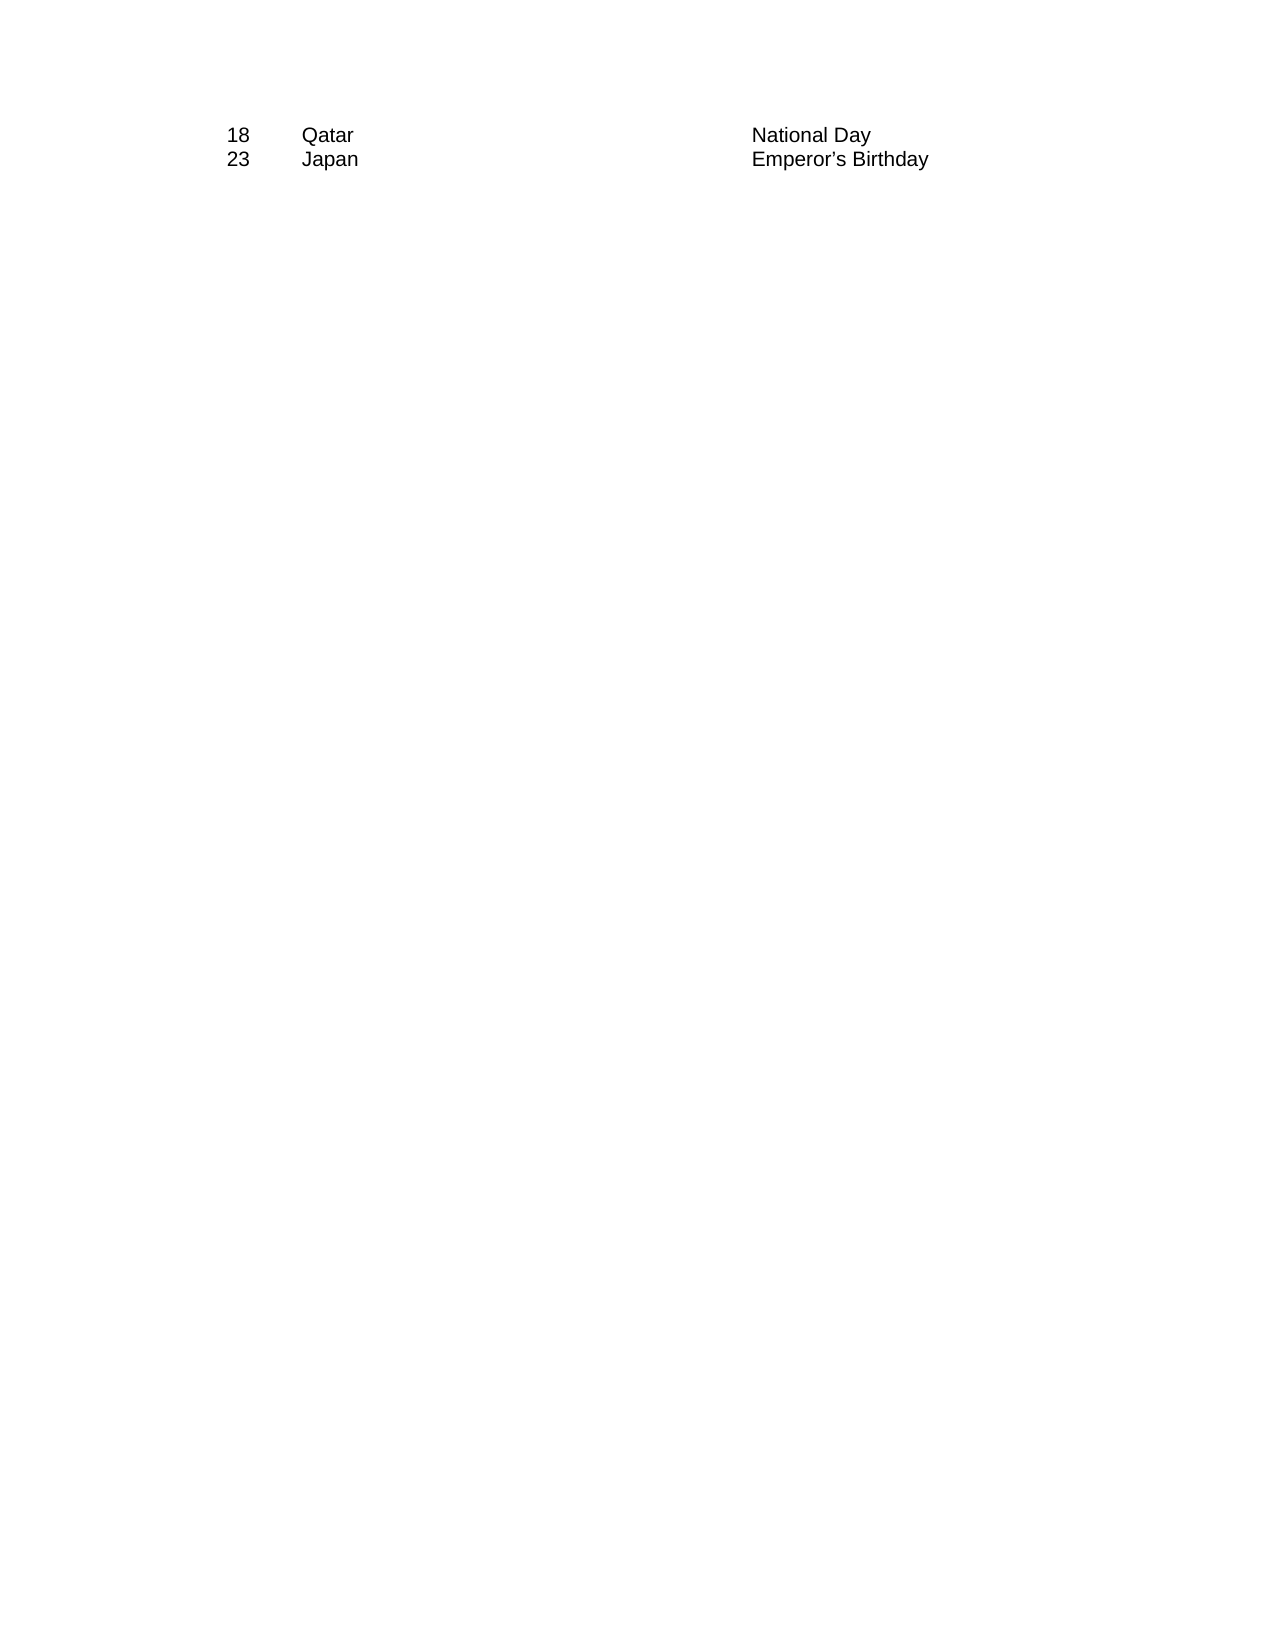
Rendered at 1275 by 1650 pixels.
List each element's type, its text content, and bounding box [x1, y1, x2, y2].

text 23 Japan Emperor’s Birthday [133, 147, 1181, 171]
text 18 Qatar National Day [133, 123, 1181, 147]
